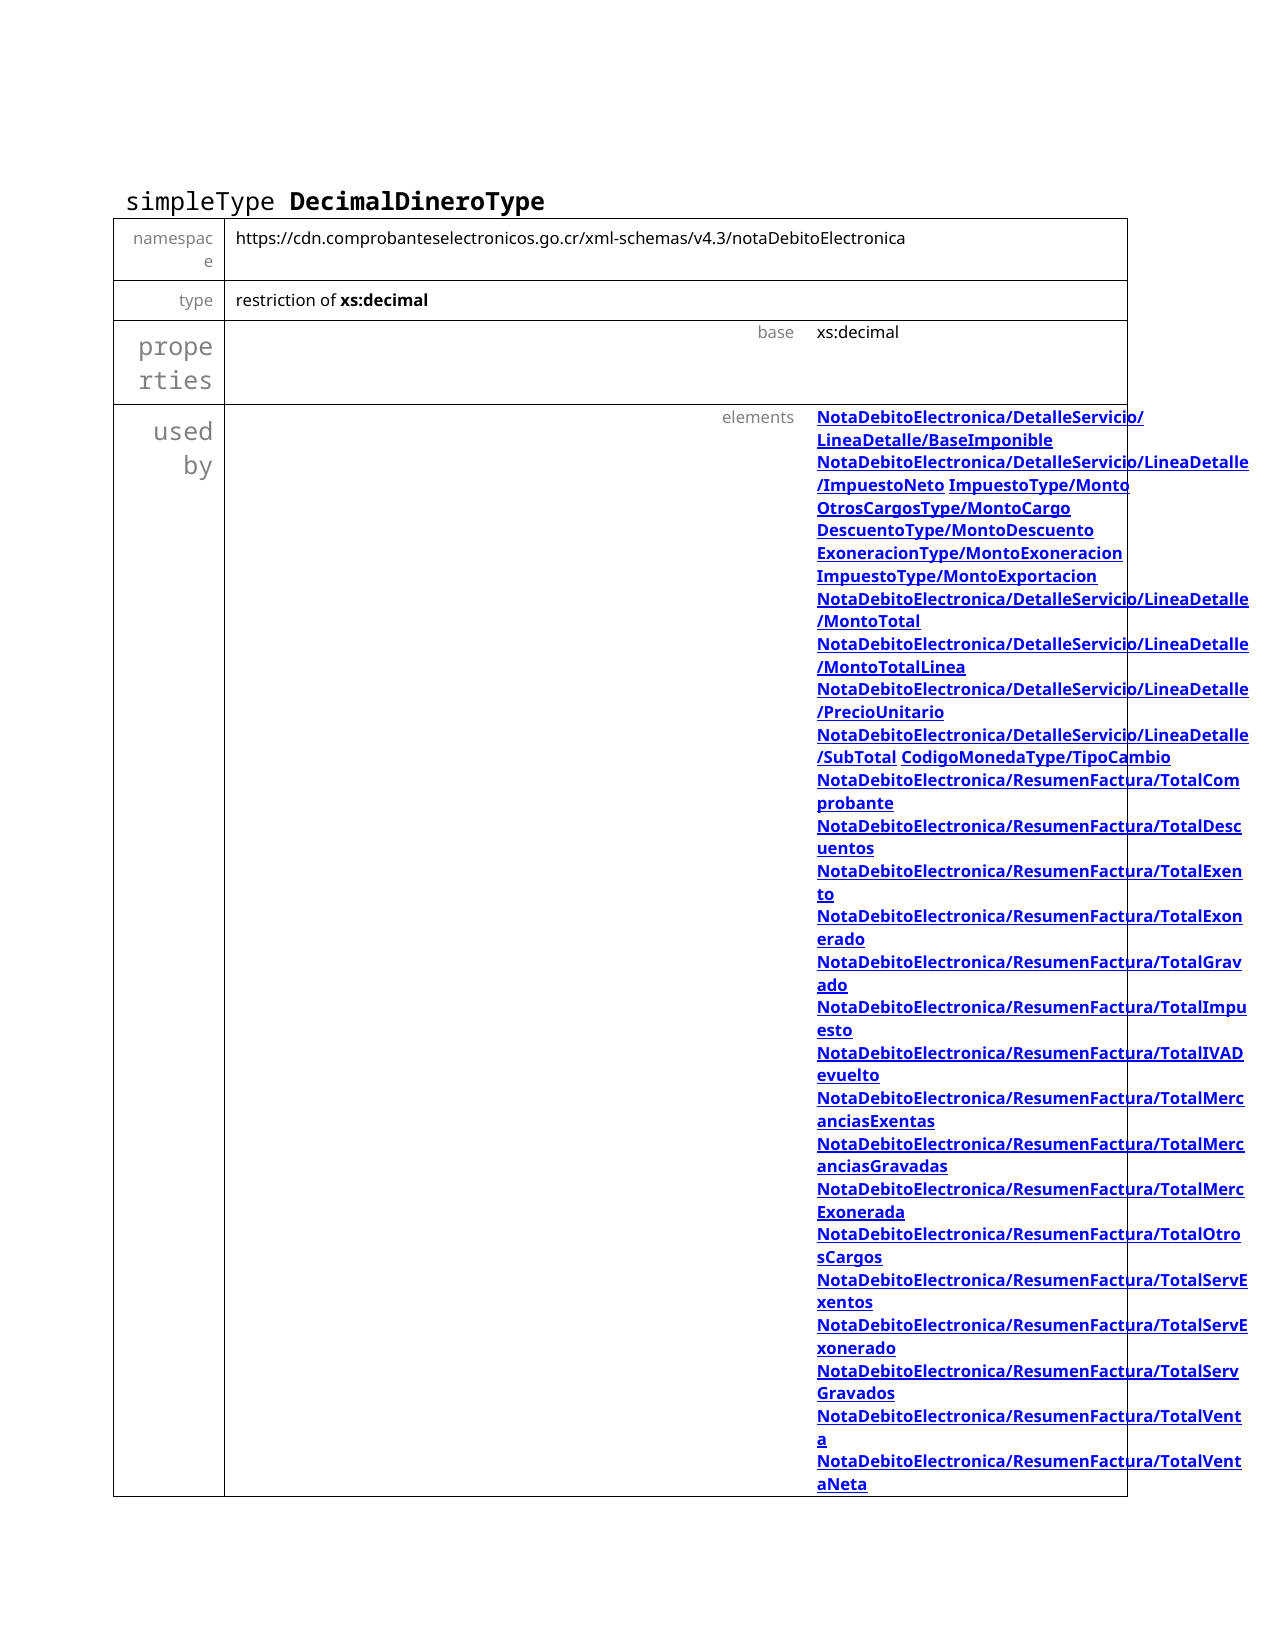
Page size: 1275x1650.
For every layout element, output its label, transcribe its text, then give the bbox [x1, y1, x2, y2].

table_header xs:decimal [805, 321, 1127, 343]
text simpleType DecimalDineroType [125, 184, 1150, 218]
table_header NotaDebitoElectronica/DetalleServicio/LineaDetalle/BaseImponible NotaDebitoElectronica/DetalleServicio/LineaDetalle/ImpuestoNeto ImpuestoType/Monto OtrosCargosType/MontoCargo DescuentoType/MontoDescuento ExoneracionType/MontoExoneracion ImpuestoType/MontoExportacion NotaDebitoElectronica/DetalleServicio/LineaDetalle/MontoTotal NotaDebitoElectronica/DetalleServicio/LineaDetalle/MontoTotalLinea NotaDebitoElectronica/DetalleServicio/LineaDetalle/PrecioUnitario NotaDebitoElectronica/DetalleServicio/LineaDetalle/SubTotal CodigoMonedaType/TipoCambio NotaDebitoElectronica/ResumenFactura/TotalComprobante NotaDebitoElectronica/ResumenFactura/TotalDescuentos NotaDebitoElectronica/ResumenFactura/TotalExento NotaDebitoElectronica/ResumenFactura/TotalExonerado NotaDebitoElectronica/ResumenFactura/TotalGravado NotaDebitoElectronica/ResumenFactura/TotalImpuesto NotaDebitoElectronica/ResumenFactura/TotalIVADevuelto NotaDebitoElectronica/ResumenFactura/TotalMercanciasExentas NotaDebitoElectronica/ResumenFactura/TotalMercanciasGravadas NotaDebitoElectronica/ResumenFactura/TotalMercExonerada NotaDebitoElectronica/ResumenFactura/TotalOtrosCargos NotaDebitoElectronica/ResumenFactura/TotalServExentos NotaDebitoElectronica/ResumenFactura/TotalServExonerado NotaDebitoElectronica/ResumenFactura/TotalServGravados NotaDebitoElectronica/ResumenFactura/TotalVenta NotaDebitoElectronica/ResumenFactura/TotalVentaNeta [805, 405, 1127, 1495]
table_cell [225, 321, 1127, 404]
table_header https://cdn.comprobanteselectronicos.go.cr/xml-schemas/v4.3/notaDebitoElectronica [225, 219, 1127, 280]
table_cell type [114, 281, 224, 319]
table_header elements [236, 405, 805, 1495]
table_cell properties [114, 321, 224, 404]
table_cell [225, 405, 1127, 1496]
table_cell used by [114, 405, 224, 1496]
table_header base [236, 321, 805, 343]
table_cell restriction of xs:decimal [225, 281, 1127, 319]
table_header namespace [114, 219, 224, 280]
